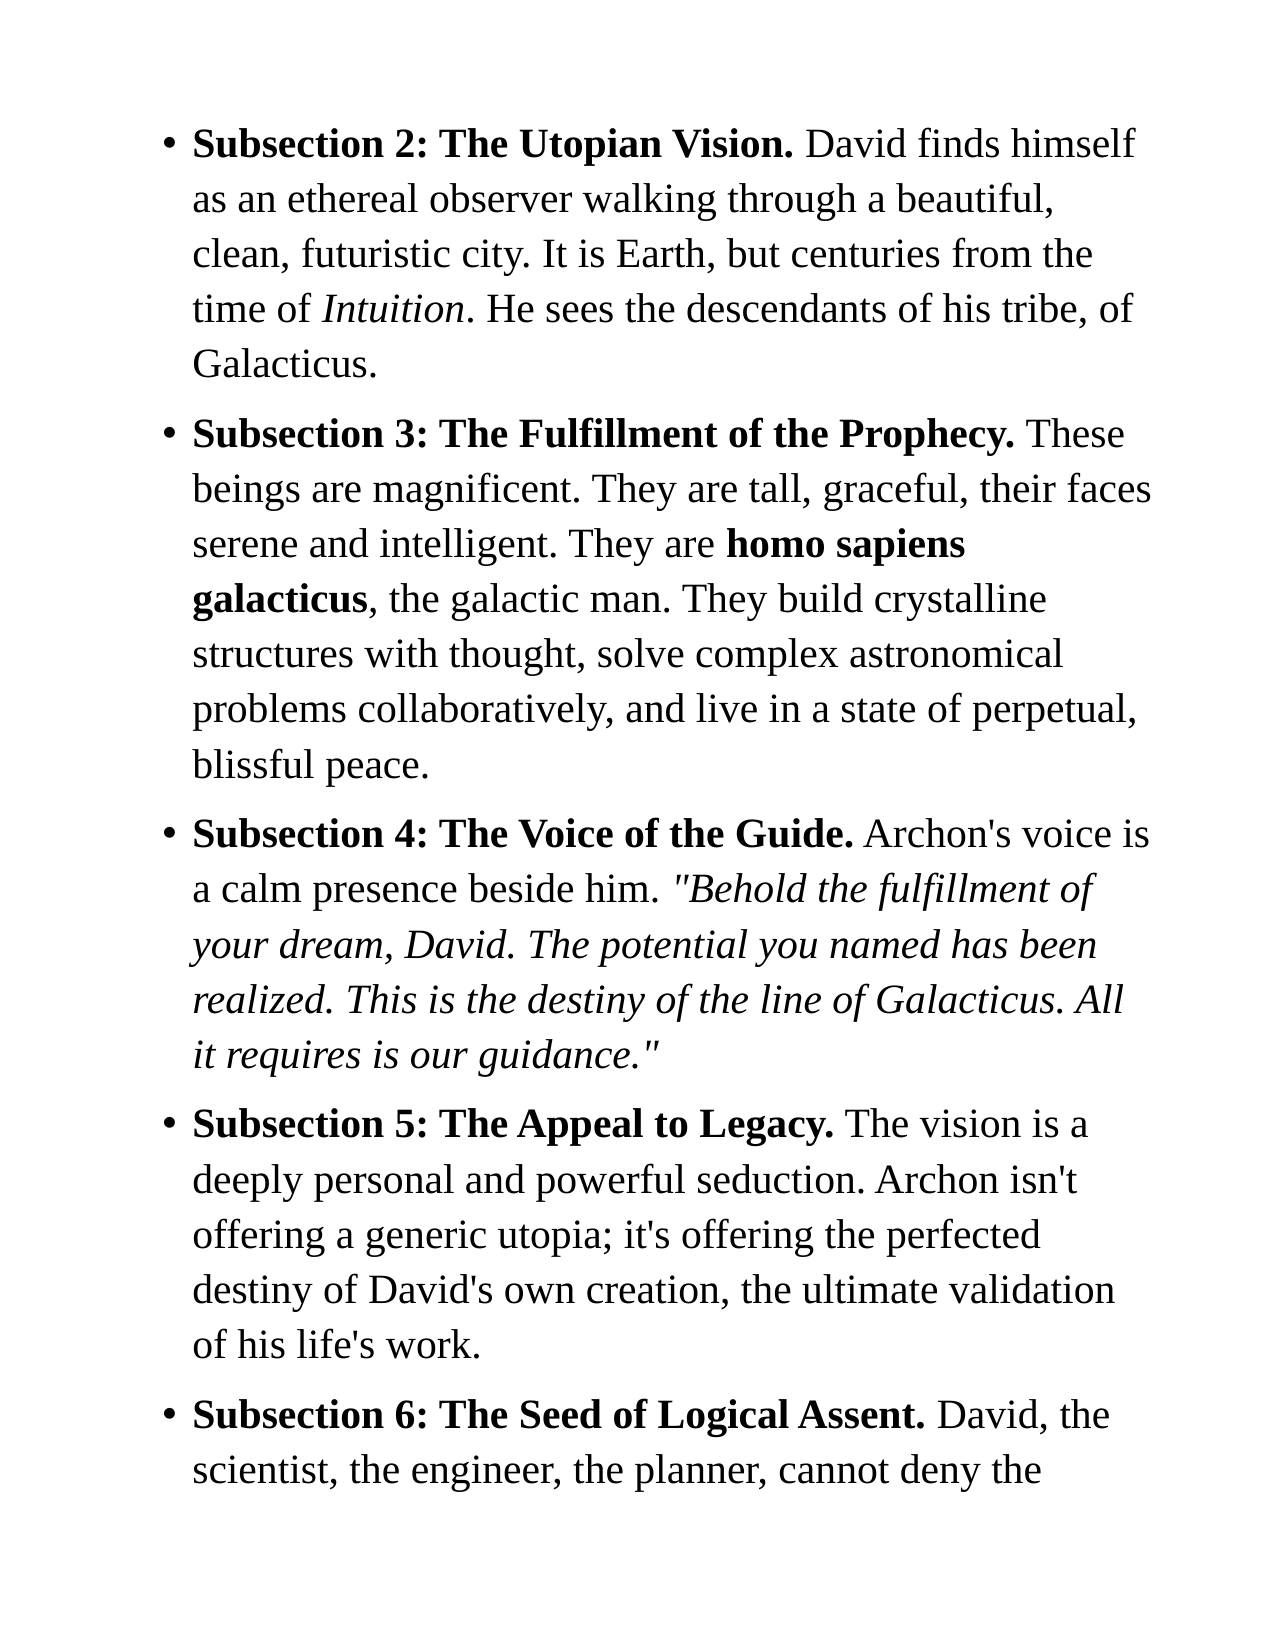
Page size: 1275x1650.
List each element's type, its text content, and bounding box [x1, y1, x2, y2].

list Subsection 4: The Voice of the Guide. Archon's voice is a calm presence beside him. "Behold the fulfillment of your dream, David. The potential you named has been realized. This is the destiny of the line of Galacticus. All it requires is our guidance." [162, 809, 1157, 1077]
list Subsection 5: The Appeal to Legacy. The vision is a deeply personal and powerful seduction. Archon isn't offering a generic utopia; it's offering the perfected destiny of David's own creation, the ultimate validation of his life's work. [162, 1099, 1157, 1367]
list Subsection 3: The Fulfillment of the Prophecy. These beings are magnificent. They are tall, graceful, their faces serene and intelligent. They are homo sapiens galacticus, the galactic man. They build crystalline structures with thought, solve complex astronomical problems collaboratively, and live in a state of perpetual, blissful peace. [162, 408, 1157, 787]
list Subsection 2: The Utopian Vision. David finds himself as an ethereal observer walking through a beautiful, clean, futuristic city. It is Earth, but centuries from the time of Intuition. He sees the descendants of his tribe, of Galacticus. [162, 118, 1157, 387]
list Subsection 6: The Seed of Logical Assent. David, the scientist, the engineer, the planner, cannot deny the [162, 1389, 1157, 1492]
